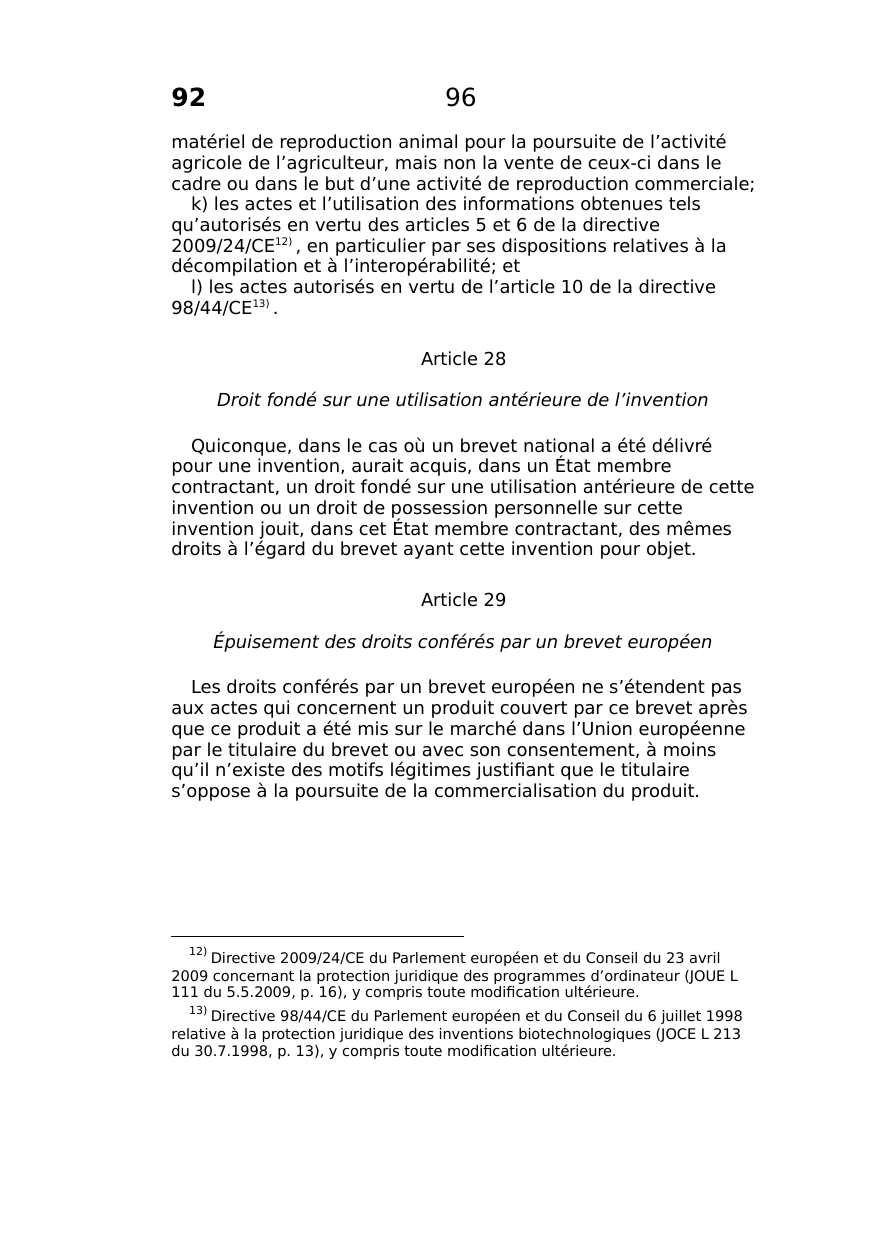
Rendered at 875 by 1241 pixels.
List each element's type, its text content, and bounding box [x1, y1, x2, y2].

text l) les actes autorisés en vertu de l’article 10 de la directive 98/44/CE. [171, 277, 756, 318]
subtitle Article 28 Droit fondé sur une utilisation antérieure de l’invention [171, 348, 756, 411]
text k) les actes et l’utilisation des informations obtenues tels qu’autorisés en vertu des articles 5 et 6 de la directive 2009/24/CE, en particulier par ses dispositions relatives à la décompilation et à l’interopérabilité; et [171, 194, 756, 277]
text Les droits conférés par un brevet européen ne s’étendent pas aux actes qui concernent un produit couvert par ce brevet après que ce produit a été mis sur le marché dans l’Union européenne par le titulaire du brevet ou avec son consentement, à moins qu’il n’existe des motifs légitimes justifiant que le titulaire s’oppose à la poursuite de la commercialisation du produit. [171, 677, 756, 802]
text Directive 2009/24/CE du Parlement européen et du Conseil du 23 avril 2009 concernant la protection juridique des programmes d’ordinateur (JOUE L 111 du 5.5.2009, p. 16), y compris toute modification ultérieure. [171, 945, 756, 1001]
text matériel de reproduction animal pour la poursuite de l’activité agricole de l’agriculteur, mais non la vente de ceux-ci dans le cadre ou dans le but d’une activité de reproduction commerciale; [171, 132, 756, 194]
subtitle Article 29 Épuisement des droits conférés par un brevet européen [171, 590, 756, 652]
text Directive 98/44/CE du Parlement européen et du Conseil du 6 juillet 1998 relative à la protection juridique des inventions biotechnologiques (JOCE L 213 du 30.7.1998, p. 13), y compris toute modification ultérieure. [171, 1004, 756, 1060]
text Quiconque, dans le cas où un brevet national a été délivré pour une invention, aurait acquis, dans un État membre contractant, un droit fondé sur une utilisation antérieure de cette invention ou un droit de possession personnelle sur cette invention jouit, dans cet État membre contractant, des mêmes droits à l’égard du brevet ayant cette invention pour objet. [171, 436, 756, 560]
